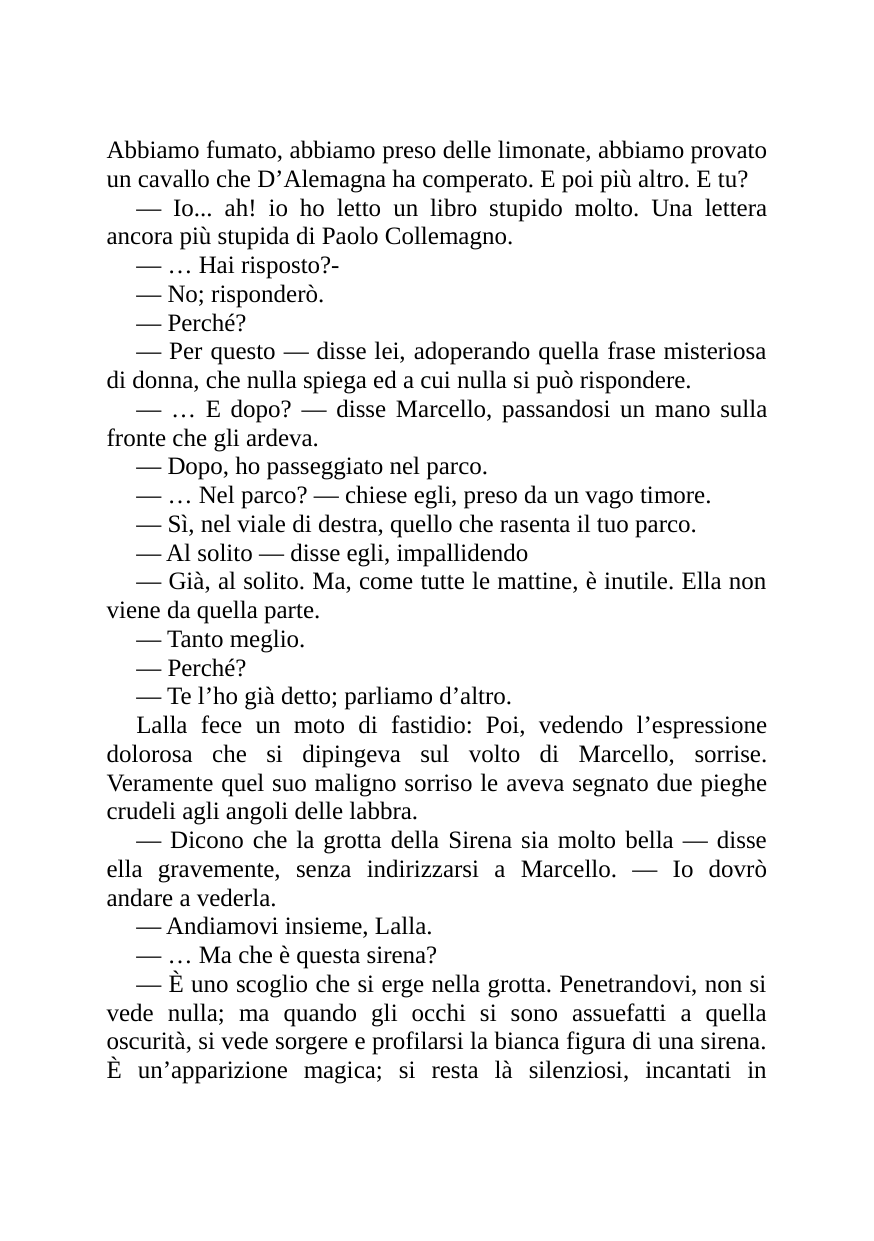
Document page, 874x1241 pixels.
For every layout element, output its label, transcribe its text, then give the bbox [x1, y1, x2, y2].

text — Perché? [106, 308, 768, 336]
text — Sì, nel viale di destra, quello che rasenta il tuo parco. [106, 509, 768, 538]
text — Te l’ho già detto; parliamo d’altro. [106, 681, 768, 710]
text — Io... ah! io ho letto un libro stupido molto. Una lettera ancora più stupida di Paolo Collemagno. [106, 193, 768, 250]
text — … Hai risposto?- [106, 250, 768, 279]
text — È uno scoglio che si erge nella grotta. Penetrandovi, non si vede nulla; ma quando gli occhi si sono assuefatti a quella oscurità, si vede sorgere e profilarsi la bianca figura di una sirena. È un’apparizione magica; si resta là silenziosi, incantati in [106, 969, 768, 1084]
text — Per questo — disse lei, adoperando quella frase misteriosa di donna, che nulla spiega ed a cui nulla si può rispondere. [106, 336, 768, 394]
text Abbiamo fumato, abbiamo preso delle limonate, abbiamo provato un cavallo che D’Alemagna ha comperato. E poi più altro. E tu? [106, 135, 768, 193]
text — … Ma che è questa sirena? [106, 940, 768, 969]
text — Dicono che la grotta della Sirena sia molto bella — disse ella gravemente, senza indirizzarsi a Marcello. — Io dovrò andare a vederla. [106, 825, 768, 911]
text — Dopo, ho passeggiato nel parco. [106, 451, 768, 480]
text — Già, al solito. Ma, come tutte le mattine, è inutile. Ella non viene da quella parte. [106, 566, 768, 624]
text — No; risponderò. [106, 279, 768, 308]
text — … Nel parco? — chiese egli, preso da un vago timore. [106, 480, 768, 509]
text — Al solito — disse egli, impallidendo [106, 538, 768, 566]
text — Perché? [106, 653, 768, 681]
text — … E dopo? — disse Marcello, passandosi un mano sulla fronte che gli ardeva. [106, 394, 768, 451]
text — Tanto meglio. [106, 624, 768, 653]
text Lalla fece un moto di fastidio: Poi, vedendo l’espressione dolorosa che si dipingeva sul volto di Marcello, sorrise. Veramente quel suo maligno sorriso le aveva segnato due pieghe crudeli agli angoli delle labbra. [106, 710, 768, 825]
text — Andiamovi insieme, Lalla. [106, 911, 768, 940]
